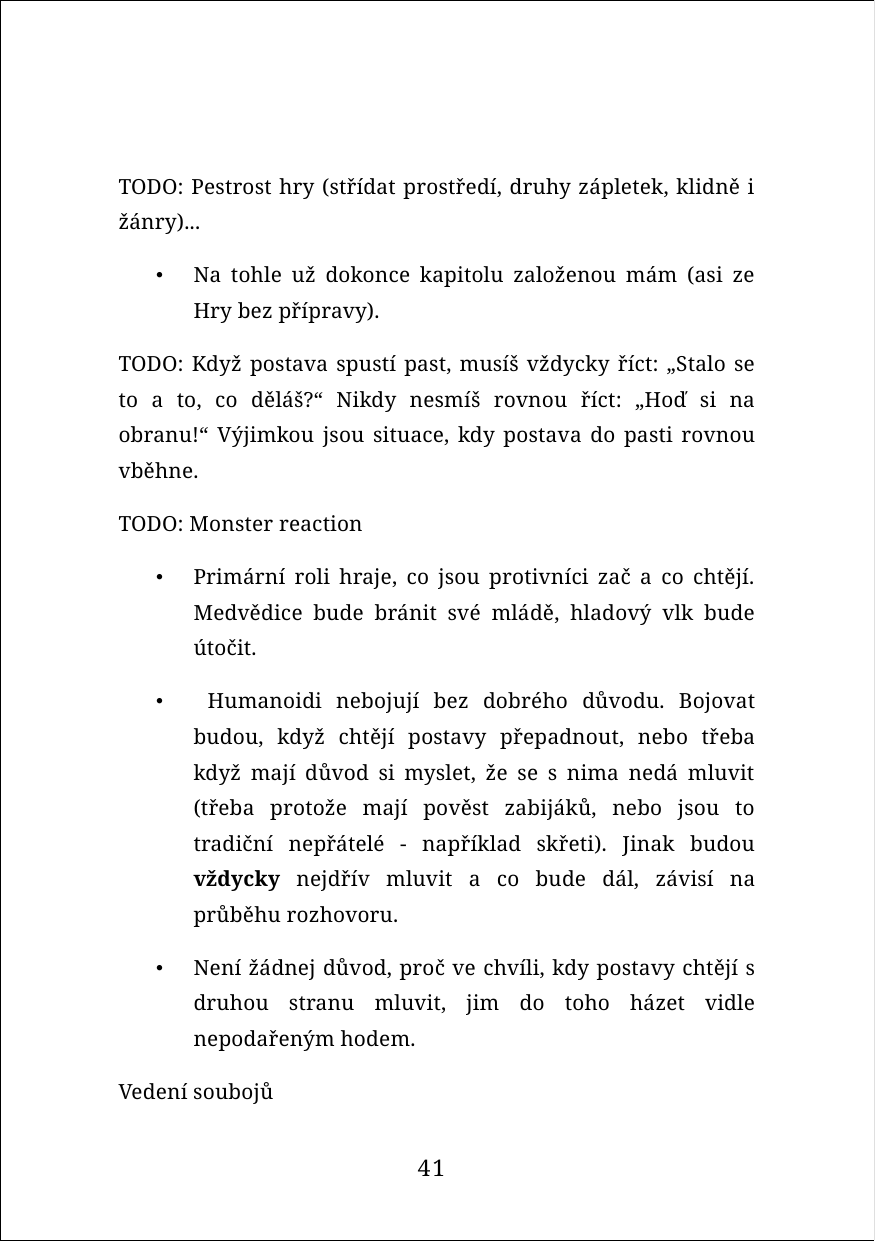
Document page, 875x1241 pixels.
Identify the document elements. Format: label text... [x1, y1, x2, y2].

text TODO: Monster reaction [118, 509, 756, 537]
list Humanoidi nebojují bez dobrého důvodu. Bojovat budou, když chtějí postavy přepadnout, nebo třeba když mají důvod si myslet, že se s nima nedá mluvit (třeba protože mají pověst zabijáků, nebo jsou to tradiční nepřátelé - například skřeti). Jinak budou vždycky nejdřív mluvit a co bude dál, závisí na průběhu rozhovoru. [156, 687, 756, 928]
text TODO: Pestrost hry (střídat prostředí, druhy zápletek, klidně i žánry)... [118, 172, 756, 236]
list Není žádnej důvod, proč ve chvíli, kdy postavy chtějí s druhou stranu mluvit, jim do toho házet vidle nepodařeným hodem. [156, 953, 756, 1052]
list Primární roli hraje, co jsou protivníci zač a co chtějí. Medvědice bude bránit své mládě, hladový vlk bude útočit. [156, 562, 756, 662]
list Na tohle už dokonce kapitolu založenou mám (asi ze Hry bez přípravy). [156, 261, 756, 324]
text TODO: Když postava spustí past, musíš vždycky říct: „Stalo se to a to, co děláš?“ Nikdy nesmíš rovnou říct: „Hoď si na obranu!“ Výjimkou jsou situace, kdy postava do pasti rovnou vběhne. [118, 349, 756, 484]
text Vedení soubojů [118, 1077, 756, 1106]
